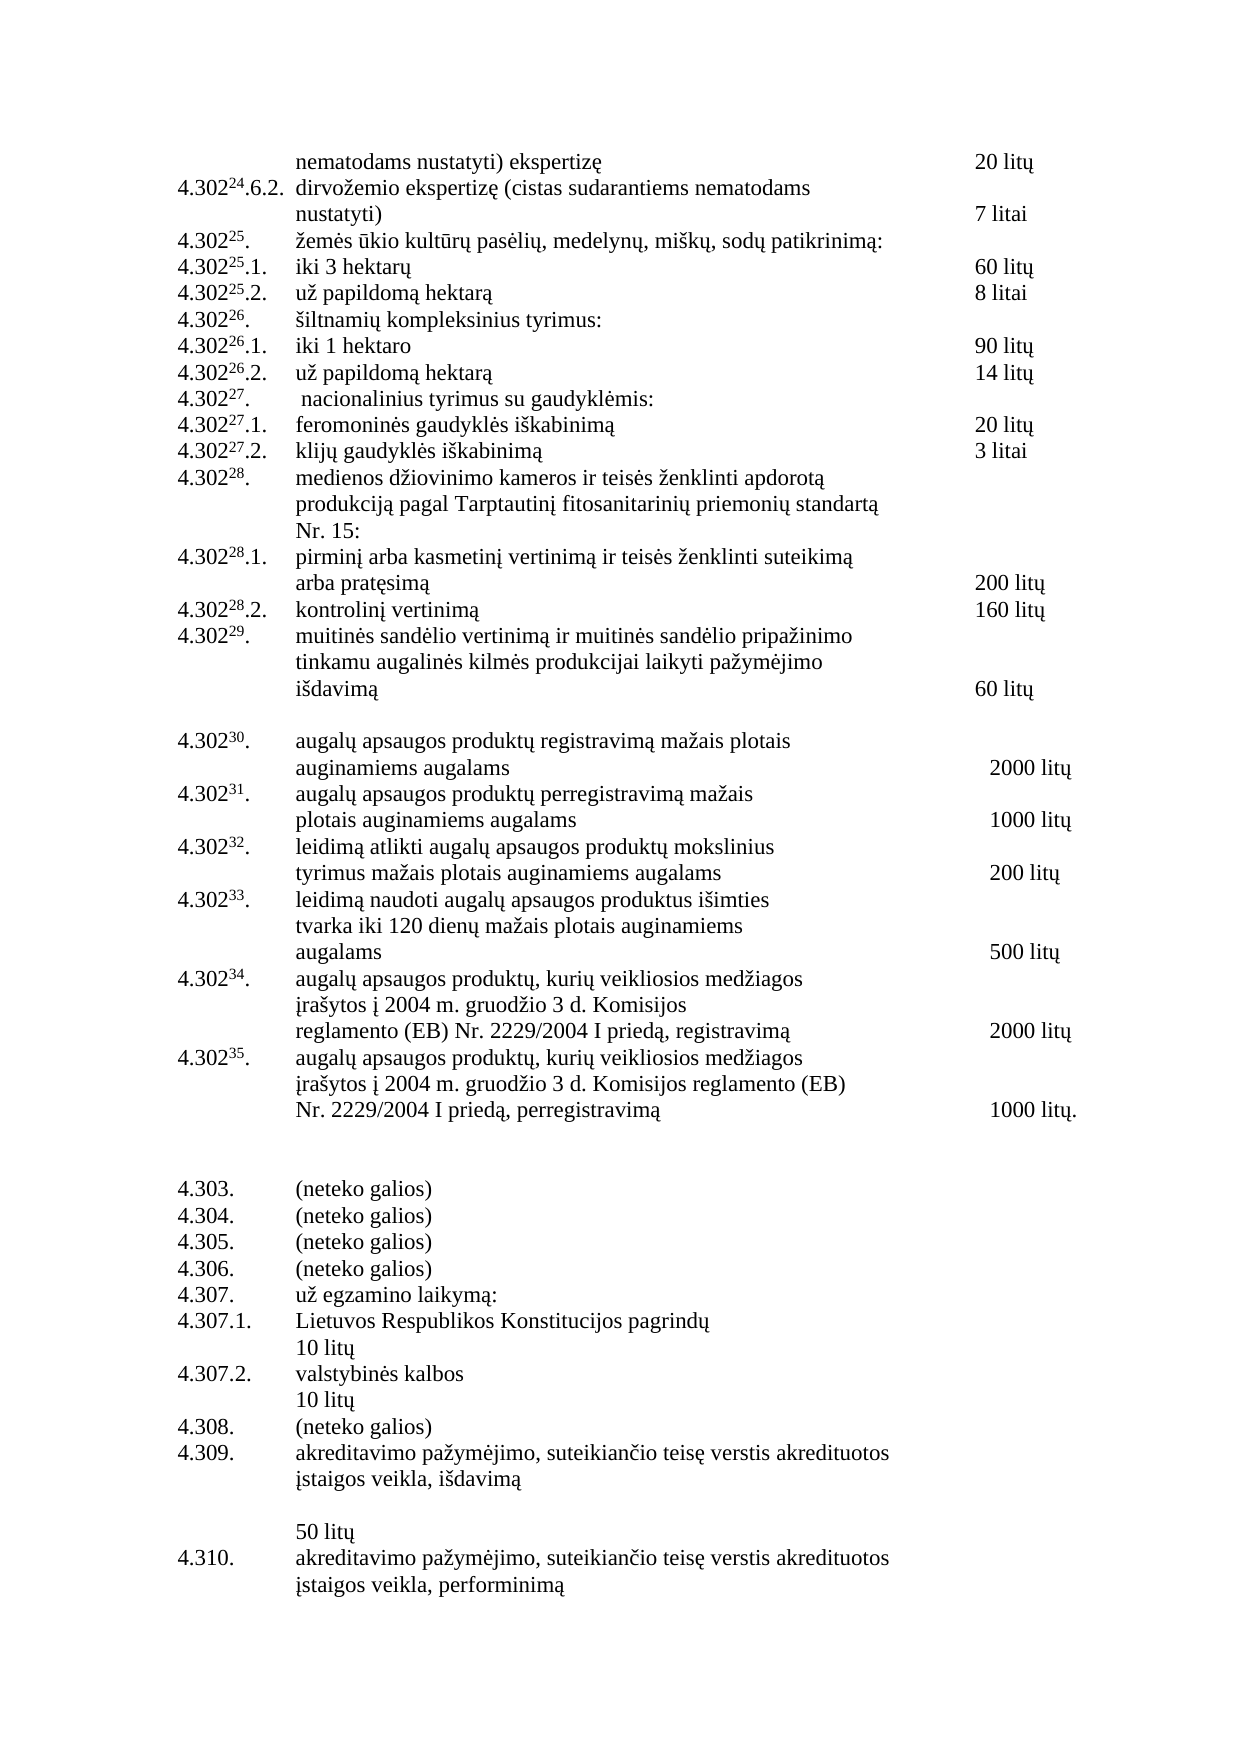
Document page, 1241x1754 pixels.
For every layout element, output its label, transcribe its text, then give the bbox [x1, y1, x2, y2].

text nematodams nustatyti) ekspertizę 20 litų [177, 148, 1122, 174]
text reglamento (EB) Nr. 2229/2004 I priedą, registravimą 2000 litų [177, 1017, 1122, 1044]
text 4.30235. augalų apsaugos produktų, kurių veikliosios medžiagos [177, 1044, 1122, 1070]
text 4.30229. muitinės sandėlio vertinimą ir muitinės sandėlio pripažinimo [177, 622, 1122, 648]
text 4.30227.1. feromoninės gaudyklės iškabinimą 20 litų [177, 411, 1122, 438]
text 4.307.1. Lietuvos Respublikos Konstitucijos pagrindų 10 litų [177, 1307, 945, 1360]
text plotais auginamiems augalams 1000 litų [177, 807, 1122, 833]
text 4.30226. šiltnamių kompleksinius tyrimus: [177, 306, 1122, 332]
text 4.30231. augalų apsaugos produktų perregistravimą mažais [177, 780, 1122, 807]
text įrašytos į 2004 m. gruodžio 3 d. Komisijos reglamento (EB) [177, 1070, 1122, 1096]
text 4.310. akreditavimo pažymėjimo, suteikiančio teisę verstis akredituotos įstaigos veikla, performinimą [177, 1544, 945, 1597]
text 4.304. (neteko galios) [177, 1202, 945, 1228]
text augalams 500 litų [177, 938, 1122, 965]
text nustatyti) 7 litai [177, 200, 1122, 227]
text 4.30225. žemės ūkio kultūrų pasėlių, medelynų, miškų, sodų patikrinimą: [177, 227, 1122, 253]
text 4.30227. nacionalinius tyrimus su gaudyklėmis: [177, 385, 1122, 411]
text tyrimus mažais plotais auginamiems augalams 200 litų [177, 859, 1122, 886]
text 4.30225.1. iki 3 hektarų 60 litų [177, 253, 1122, 279]
text tvarka iki 120 dienų mažais plotais auginamiems [177, 912, 1122, 938]
text tinkamu augalinės kilmės produkcijai laikyti pažymėjimo [177, 648, 1122, 675]
text 4.30226.2. už papildomą hektarą 14 litų [177, 358, 1122, 385]
text 4.30226.1. iki 1 hektaro 90 litų [177, 332, 1122, 358]
text 4.30228.2. kontrolinį vertinimą 160 litų [177, 596, 1122, 622]
text 4.307. už egzamino laikymą: [177, 1281, 945, 1307]
text 4.30224.6.2. dirvožemio ekspertizę (cistas sudarantiems nematodams [177, 174, 1122, 200]
text 4.309. akreditavimo pažymėjimo, suteikiančio teisę verstis akredituotos įstaigos veikla, išdavimą 50 litų [177, 1439, 945, 1544]
text 4.30233. leidimą naudoti augalų apsaugos produktus išimties [177, 886, 1122, 912]
text 4.305. (neteko galios) [177, 1228, 945, 1254]
text produkciją pagal Tarptautinį fitosanitarinių priemonių standartą [177, 490, 1122, 517]
text 4.30230. augalų apsaugos produktų registravimą mažais plotais [177, 727, 1122, 754]
text Nr. 2229/2004 I priedą, perregistravimą 1000 litų. [177, 1096, 1122, 1123]
text 4.307.2. valstybinės kalbos 10 litų [177, 1360, 945, 1413]
text 4.308. (neteko galios) [177, 1413, 945, 1439]
text išdavimą 60 litų [177, 675, 1122, 701]
text auginamiems augalams 2000 litų [177, 754, 1122, 780]
text 4.30228. medienos džiovinimo kameros ir teisės ženklinti apdorotą [177, 464, 1122, 490]
text 4.30232. leidimą atlikti augalų apsaugos produktų mokslinius [177, 833, 1122, 859]
text 4.30225.2. už papildomą hektarą 8 litai [177, 279, 1122, 306]
text 4.30234. augalų apsaugos produktų, kurių veikliosios medžiagos [177, 965, 1122, 991]
text arba pratęsimą 200 litų [177, 569, 1122, 596]
text 4.30228.1. pirminį arba kasmetinį vertinimą ir teisės ženklinti suteikimą [177, 543, 1122, 569]
text Nr. 15: [177, 517, 1122, 543]
text 4.30227.2. klijų gaudyklės iškabinimą 3 litai [177, 438, 1122, 464]
text 4.306. (neteko galios) [177, 1254, 945, 1281]
text įrašytos į 2004 m. gruodžio 3 d. Komisijos [177, 991, 1122, 1017]
text 4.303. (neteko galios) [177, 1176, 945, 1202]
